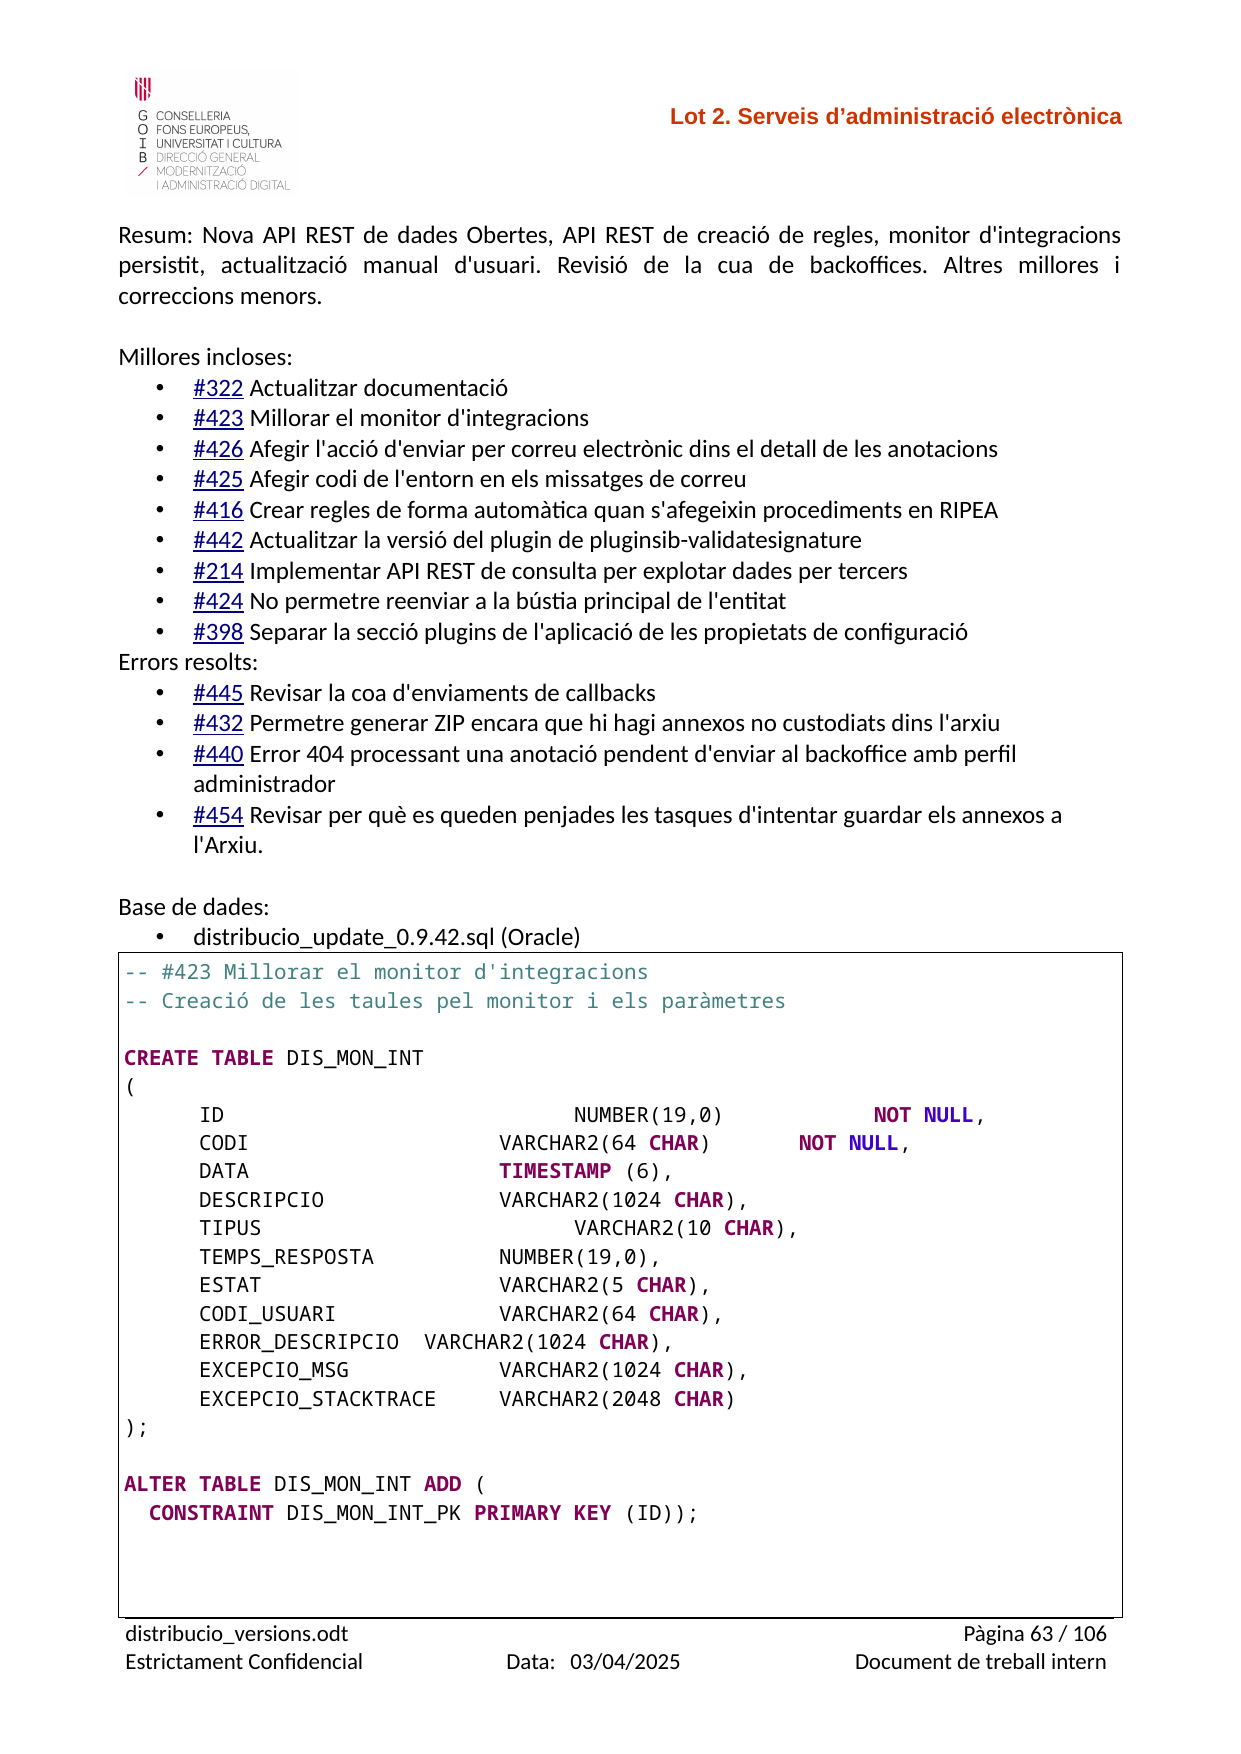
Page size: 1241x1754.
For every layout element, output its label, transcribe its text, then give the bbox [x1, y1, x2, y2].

list #423 Millorar el monitor d'integracions [156, 402, 1122, 433]
text Millores incloses: [118, 341, 1122, 372]
text Errors resolts: [118, 646, 1122, 677]
list distribucio_update_0.9.42.sql (Oracle) [156, 921, 1122, 952]
text Resum: Nova API REST de dades Obertes, API REST de creació de regles, monitor d'integracions persistit, actualització manual d'usuari. Revisió de la cua de backoffices. Altres millores i correccions menors. [118, 219, 1122, 311]
list #416 Crear regles de forma automàtica quan s'afegeixin procediments en RIPEA [156, 494, 1122, 524]
list #432 Permetre generar ZIP encara que hi hagi annexos no custodiats dins l'arxiu [156, 707, 1122, 738]
table_header -- #423 Millorar el monitor d'integracions -- Creació de les taules pel monitor i els paràmetres CREATE TABLE DIS_MON_INT ( ID NUMBER(19,0) NOT NULL, CODI VARCHAR2(64 CHAR) NOT NULL, DATA TIMESTAMP (6), DESCRIPCIO VARCHAR2(1024 CHAR), TIPUS VARCHAR2(10 CHAR), TEMPS_RESPOSTA NUMBER(19,0), ESTAT VARCHAR2(5 CHAR), CODI_USUARI VARCHAR2(64 CHAR), ERROR_DESCRIPCIO VARCHAR2(1024 CHAR), EXCEPCIO_MSG VARCHAR2(1024 CHAR), EXCEPCIO_STACKTRACE VARCHAR2(2048 CHAR) ); ALTER TABLE DIS_MON_INT ADD ( CONSTRAINT DIS_MON_INT_PK PRIMARY KEY (ID)); [119, 953, 1122, 1617]
list #424 No permetre reenviar a la bústia principal de l'entitat [156, 585, 1122, 616]
list #214 Implementar API REST de consulta per explotar dades per tercers [156, 555, 1122, 585]
list #322 Actualitzar documentació [156, 372, 1122, 402]
list #440 Error 404 processant una anotació pendent d'enviar al backoffice amb perfil administrador [156, 738, 1122, 799]
list #426 Afegir l'acció d'enviar per correu electrònic dins el detall de les anotacions [156, 433, 1122, 463]
text Base de dades: [118, 891, 1122, 921]
list #445 Revisar la coa d'enviaments de callbacks [156, 677, 1122, 707]
list #454 Revisar per què es queden penjades les tasques d'intentar guardar els annexos a l'Arxiu. [156, 799, 1122, 860]
list #398 Separar la secció plugins de l'aplicació de les propietats de configuració [156, 616, 1122, 646]
list #425 Afegir codi de l'entorn en els missatges de correu [156, 463, 1122, 494]
list #442 Actualitzar la versió del plugin de pluginsib-validatesignature [156, 524, 1122, 555]
picture [126, 70, 299, 197]
